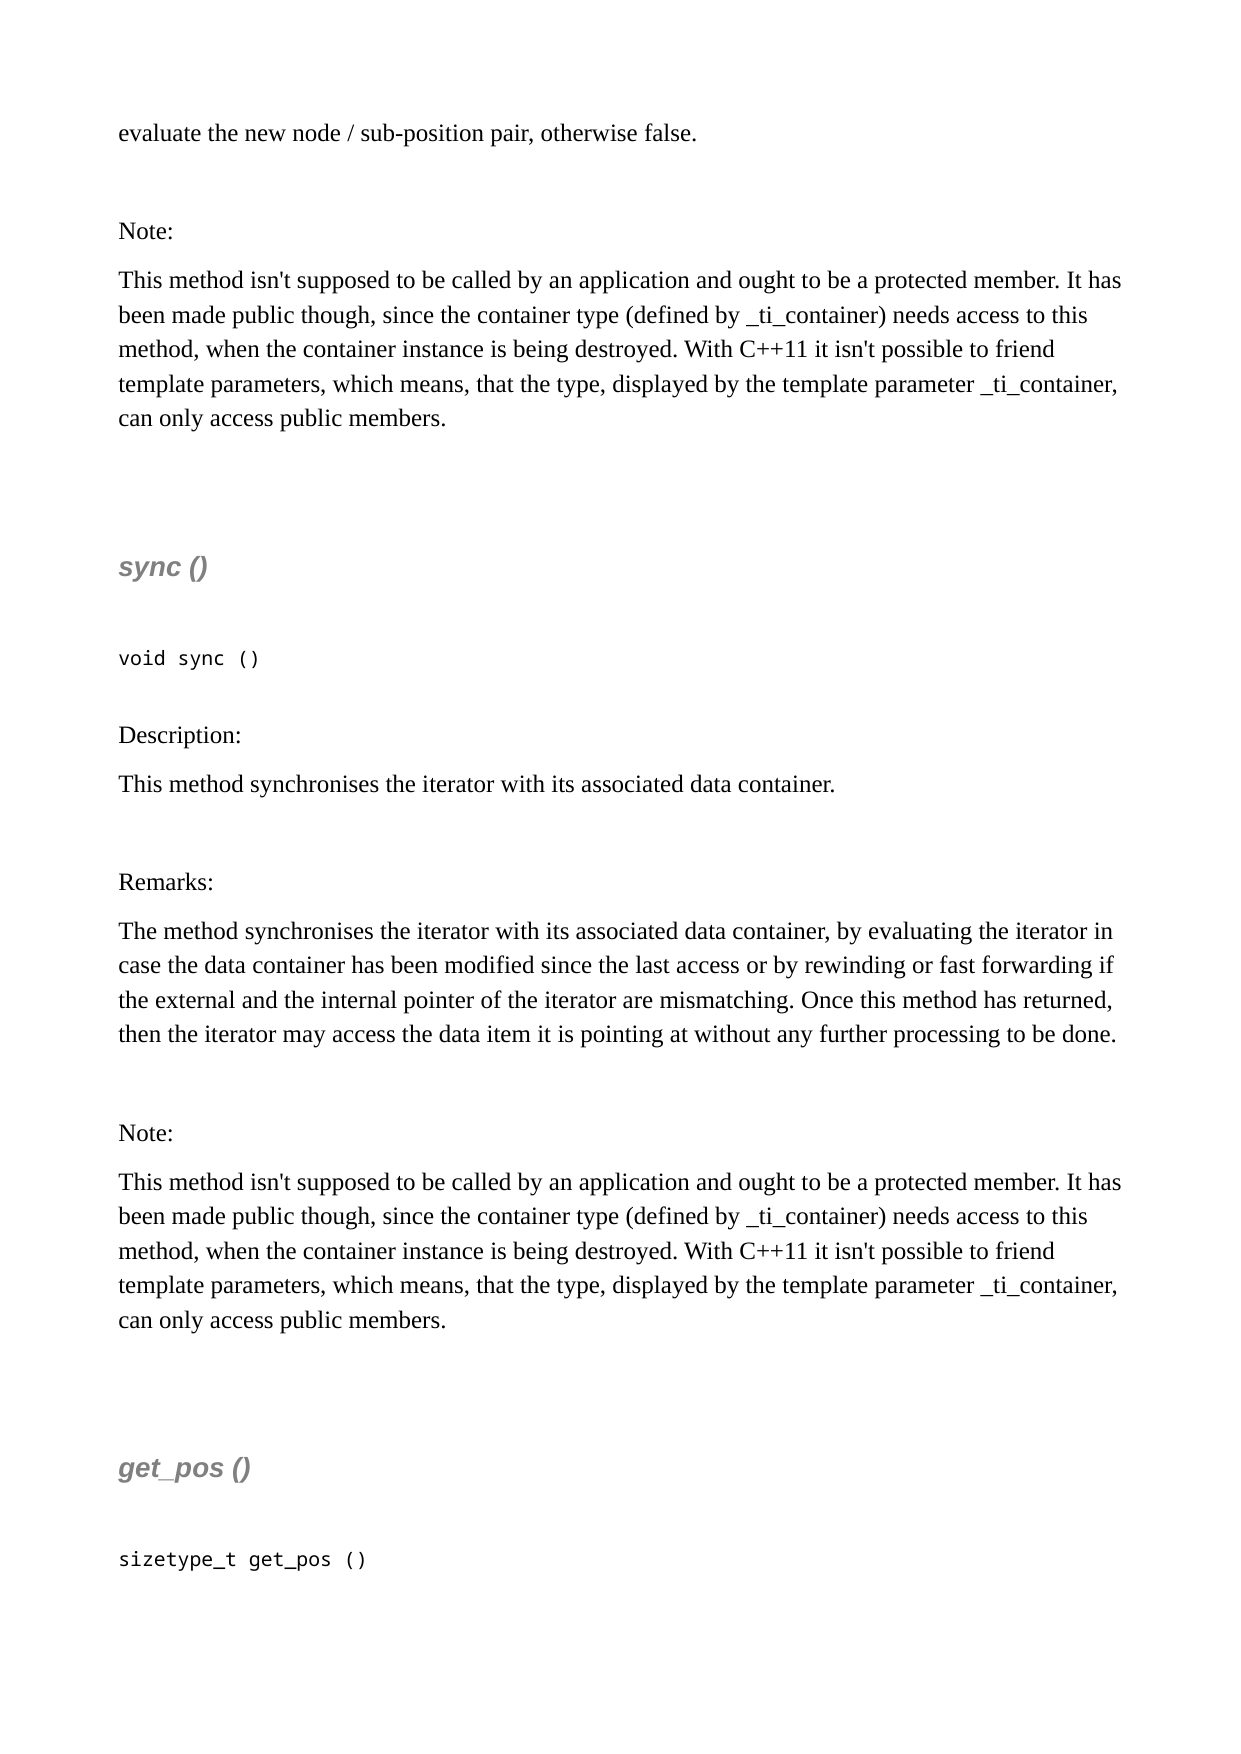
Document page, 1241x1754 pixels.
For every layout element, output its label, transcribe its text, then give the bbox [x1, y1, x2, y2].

text Note: [118, 216, 1122, 245]
text This method isn't supposed to be called by an application and ought to be a protected member. It has been made public though, since the container type (defined by _ti_container) needs access to this method, when the container instance is being destroyed. With C++11 it isn't possible to friend template parameters, which means, that the type, displayed by the template parameter _ti_container, can only access public members. [118, 265, 1122, 432]
subtitle sync () [118, 550, 1122, 582]
text Description: [118, 720, 1122, 749]
subtitle get_pos () [118, 1452, 1122, 1484]
text Note: [118, 1118, 1122, 1146]
text The method synchronises the iterator with its associated data container, by evaluating the iterator in case the data container has been modified since the last access or by rewinding or fast forwarding if the external and the internal pointer of the iterator are mismatching. Once this method has returned, then the iterator may access the data item it is pointing at without any further processing to be done. [118, 916, 1122, 1048]
text This method isn't supposed to be called by an application and ought to be a protected member. It has been made public though, since the container type (defined by _ti_container) needs access to this method, when the container instance is being destroyed. With C++11 it isn't possible to friend template parameters, which means, that the type, displayed by the template parameter _ti_container, can only access public members. [118, 1167, 1122, 1333]
text void sync () [118, 644, 1122, 671]
text sizetype_t get_pos () [118, 1545, 1122, 1572]
text This method synchronises the iterator with its associated data container. [118, 769, 1122, 798]
text Remarks: [118, 867, 1122, 896]
text evaluate the new node / sub-position pair, otherwise false. [118, 118, 1122, 147]
